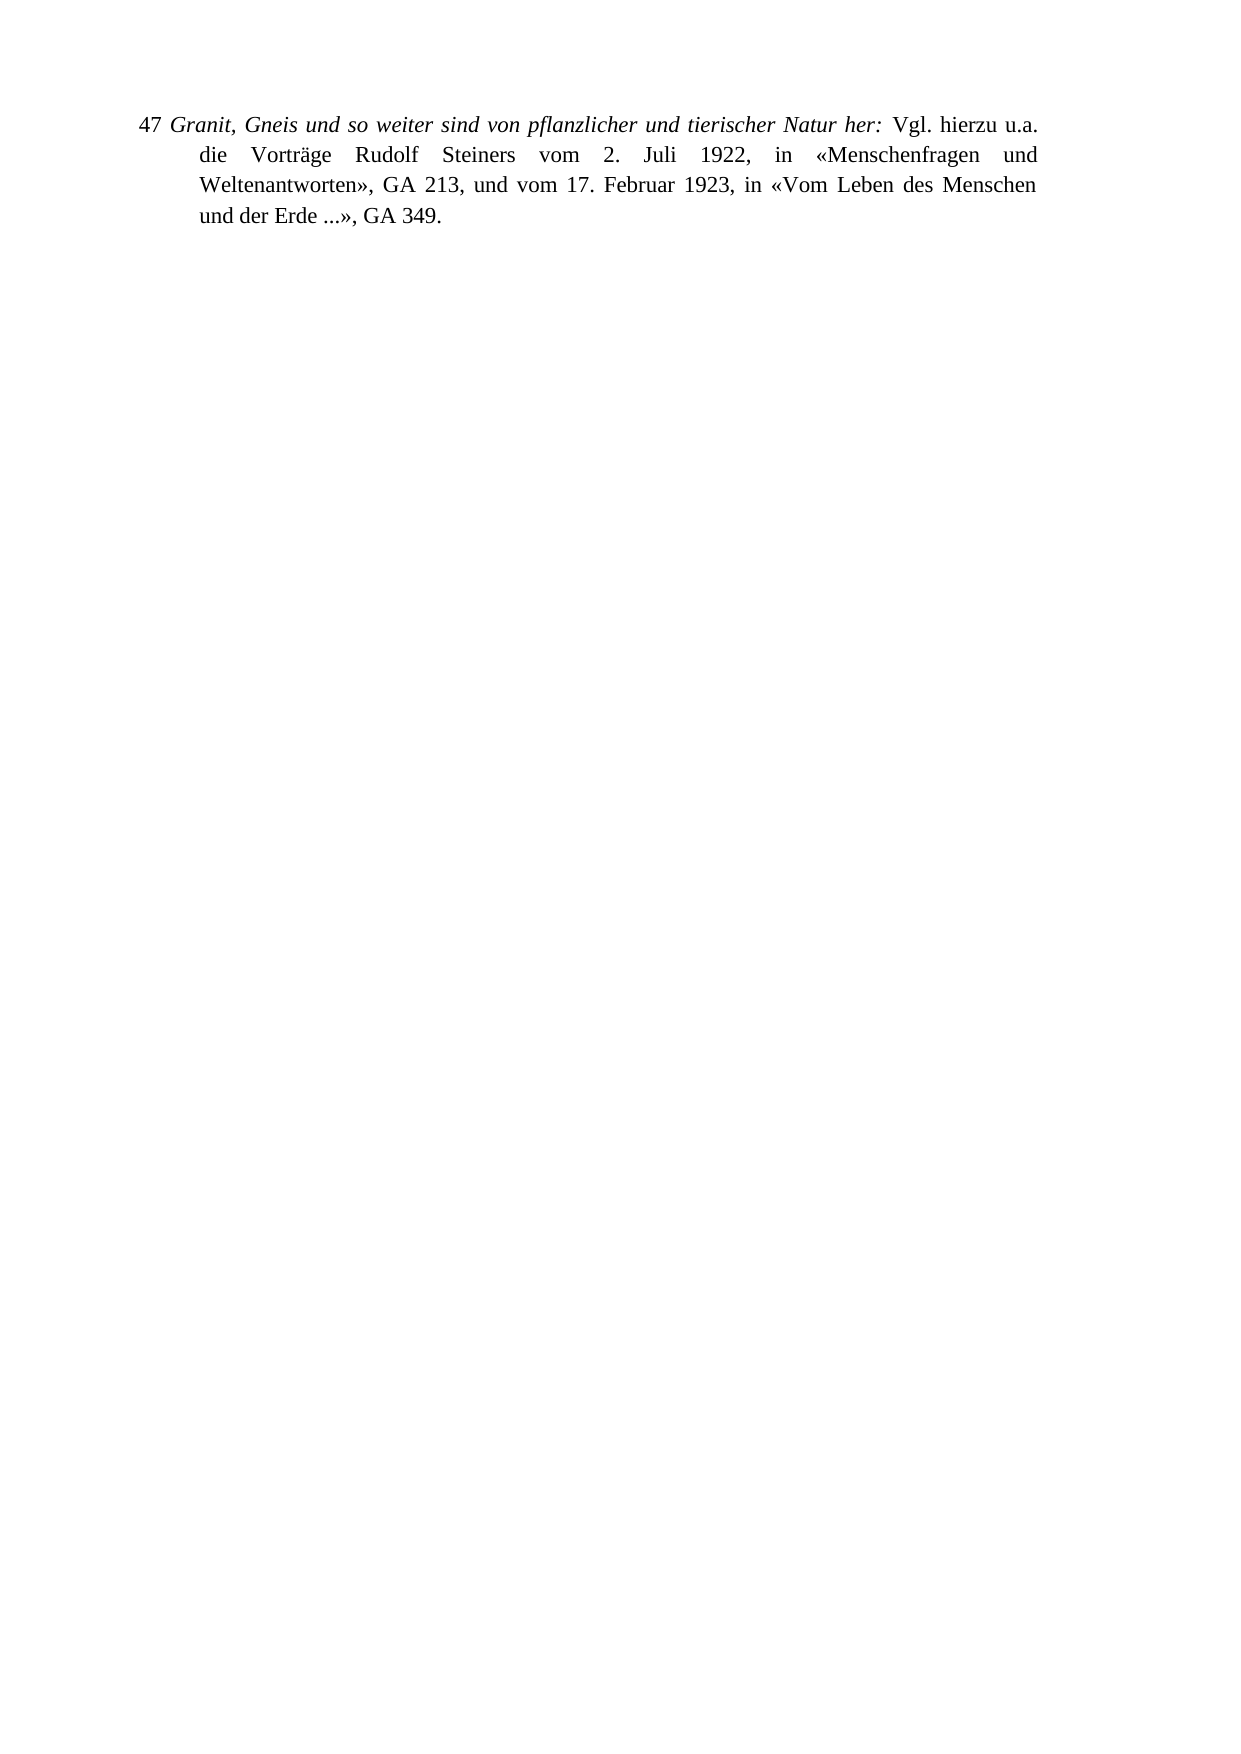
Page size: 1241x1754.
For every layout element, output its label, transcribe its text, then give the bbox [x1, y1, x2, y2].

text 47 Granit, Gneis und so weiter sind von pflanzlicher und tierischer Natur her: Vgl. hierzu u.a. die Vorträge Rudolf Steiners vom 2. Juli 1922, in «Menschenfragen und Weltenantworten», GA 213, und vom 17. Februar 1923, in «Vom Leben des Menschen und der Erde ...», GA 349. [139, 111, 1038, 228]
